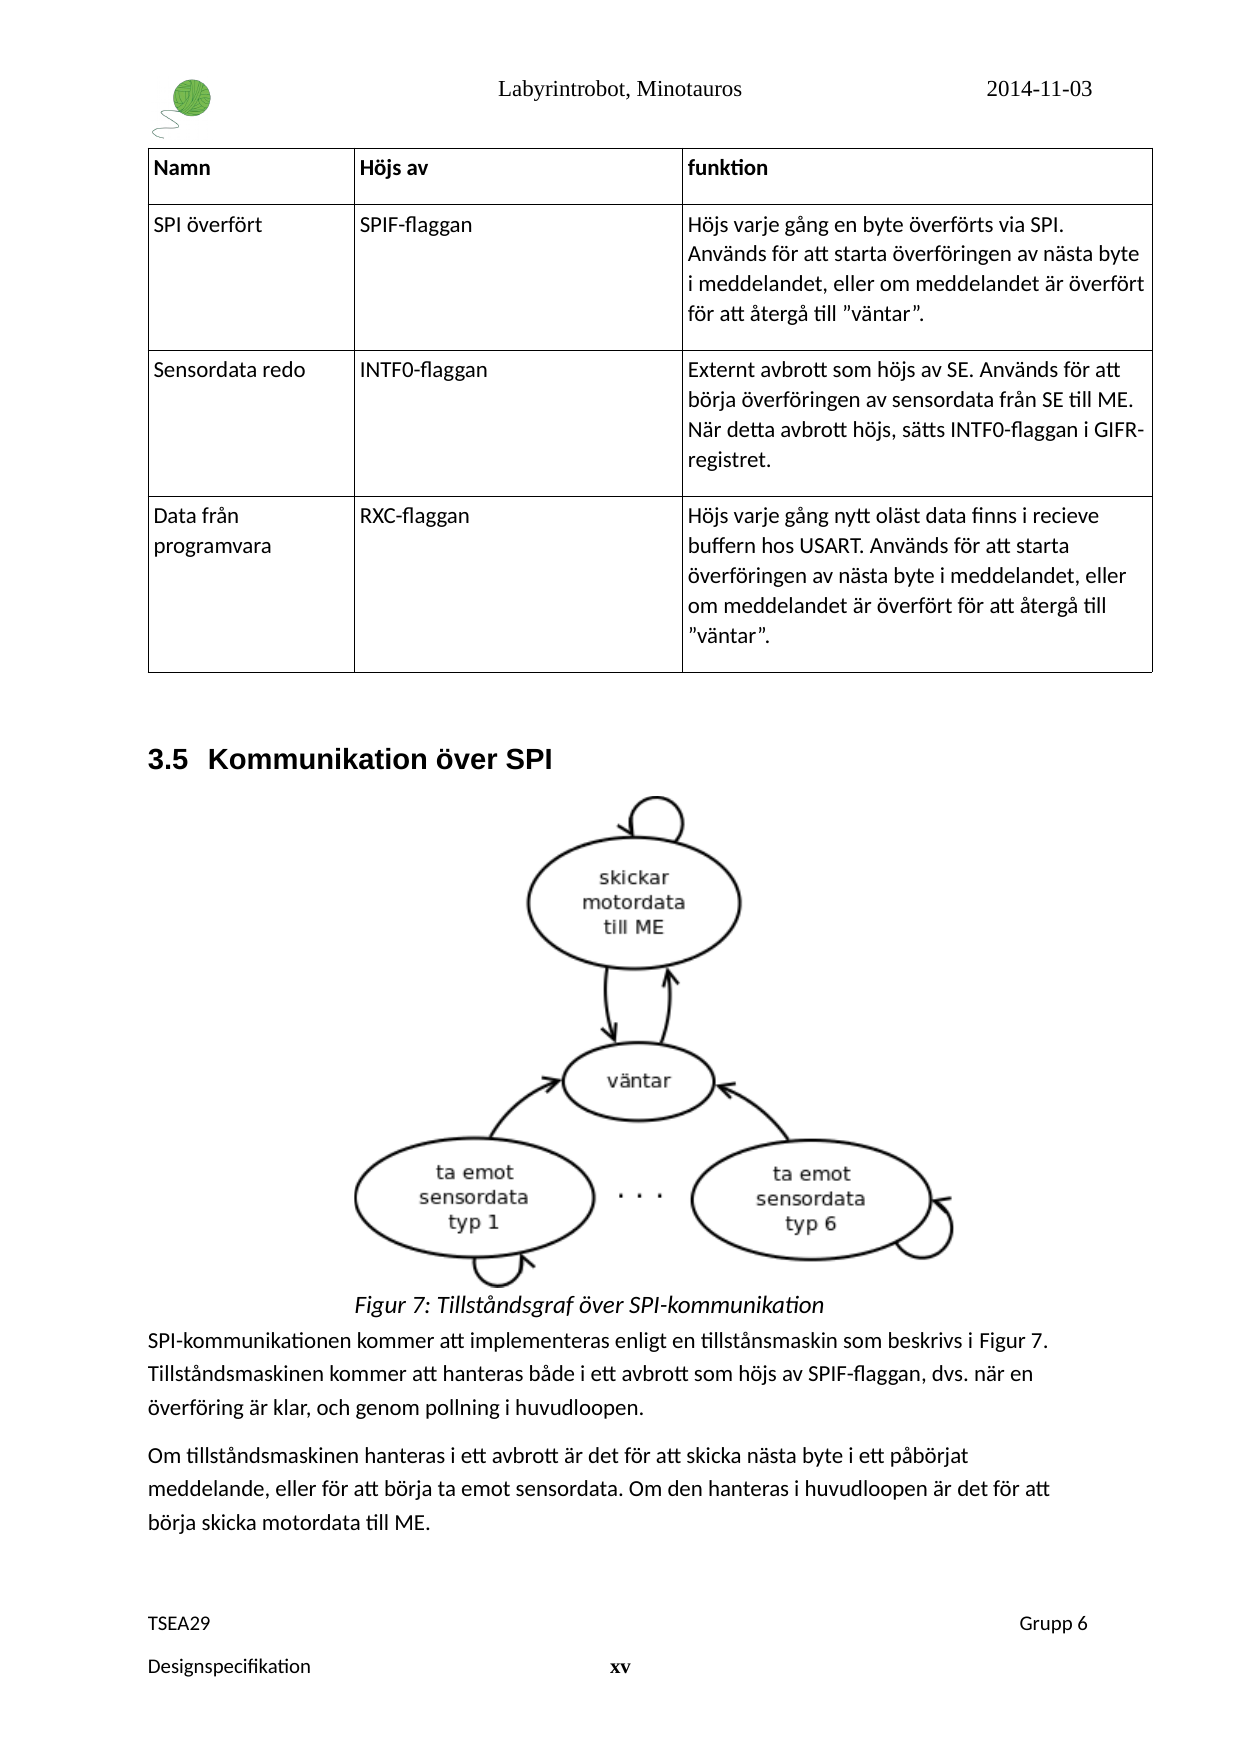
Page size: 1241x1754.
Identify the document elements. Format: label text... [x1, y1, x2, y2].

text SPI-kommunikationen kommer att implementeras enligt en tillstånsmaskin som beskrivs i Figur 7. Tillståndsmaskinen kommer att hanteras både i ett avbrott som höjs av SPIF-flaggan, dvs. när en överföring är klar, och genom pollning i huvudloopen. [148, 1288, 1093, 1421]
table_cell SPIF-flaggan [355, 205, 682, 350]
table_cell RXC-flaggan [355, 497, 682, 672]
table_cell Höjs varje gång nytt oläst data finns i recieve buffern hos USART. Används för att starta överföringen av nästa byte i meddelandet, eller om meddelandet är överfört för att återgå till ”väntar”. [683, 497, 1152, 672]
subtitle Kommunikation över SPI [148, 742, 1093, 775]
picture [150, 76, 214, 141]
picture [354, 796, 955, 1288]
table_header funktion [683, 149, 1152, 204]
table_cell SPI överfört [149, 205, 354, 350]
table_header Namn [149, 149, 354, 204]
table_cell Höjs varje gång en byte överförts via SPI. Används för att starta överföringen av nästa byte i meddelandet, eller om meddelandet är överfört för att återgå till ”väntar”. [683, 205, 1152, 350]
text Figur 7: Tillståndsgraf över SPI-kommunikation [354, 1288, 954, 1320]
text Om tillståndsmaskinen hanteras i ett avbrott är det för att skicka nästa byte i ett påbörjat meddelande, eller för att börja ta emot sensordata. Om den hanteras i huvudloopen är det för att börja skicka motordata till ME. [148, 1441, 1093, 1536]
table_cell INTF0-flaggan [355, 351, 682, 496]
table_header Höjs av [355, 149, 682, 204]
table_cell Sensordata redo [149, 351, 354, 496]
table_cell Data från programvara [149, 497, 354, 672]
table_cell Externt avbrott som höjs av SE. Används för att börja överföringen av sensordata från SE till ME. När detta avbrott höjs, sätts INTF0-flaggan i GIFR-registret. [683, 351, 1152, 496]
